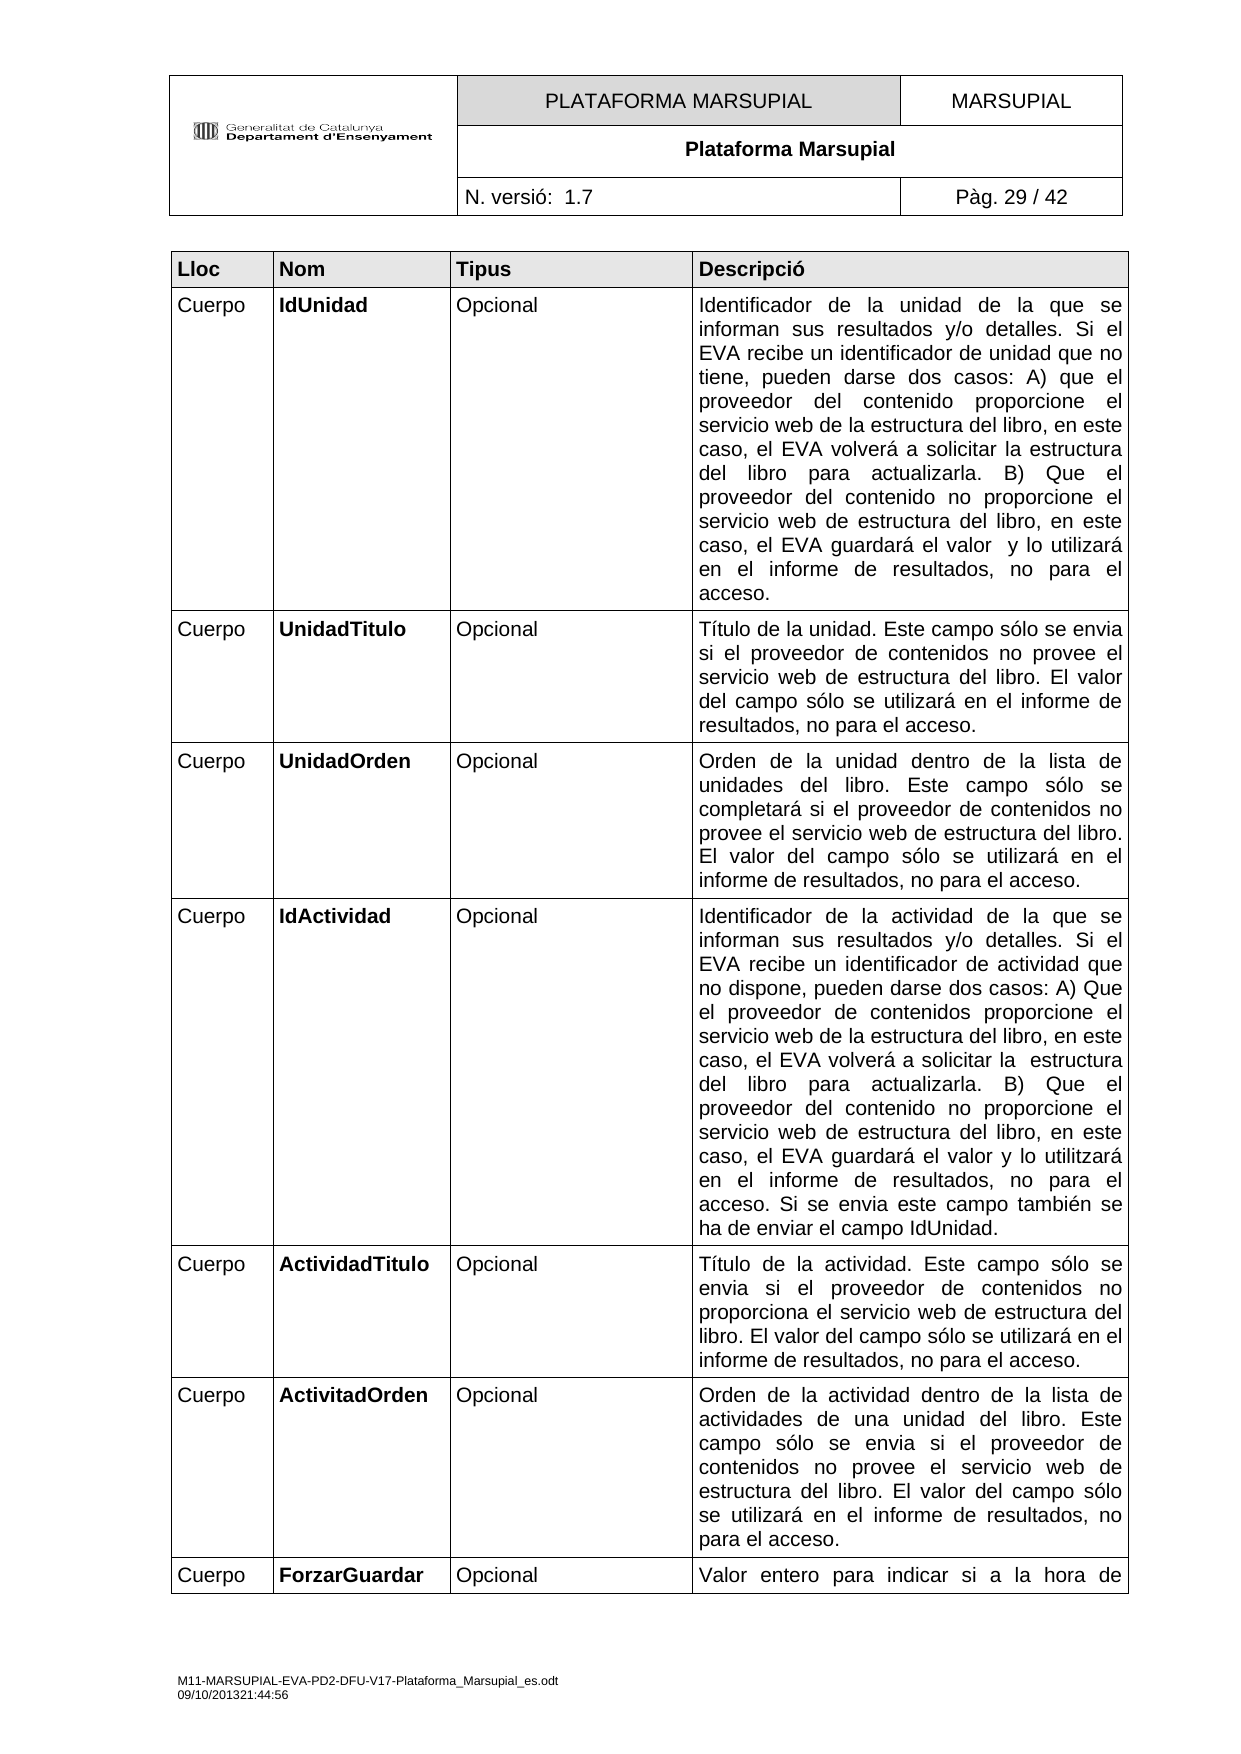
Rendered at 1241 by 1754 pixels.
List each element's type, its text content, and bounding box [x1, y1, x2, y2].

table_cell ActivitadOrden [274, 1378, 450, 1557]
table_cell Opcional [451, 1246, 692, 1377]
table_cell IdUnidad [274, 288, 450, 610]
table_cell Cuerpo [172, 899, 273, 1245]
table_cell Opcional [451, 611, 692, 742]
table_cell Opcional [451, 288, 692, 610]
table_cell Opcional [451, 1378, 692, 1557]
table_cell Identificador de la actividad de la que se informan sus resultados y/o detalles. Si el EVA recibe un identificador de actividad que no dispone, pueden darse dos casos: A) Que el proveedor de contenidos proporcione el servicio web de la estructura del libro, en este caso, el EVA volverá a solicitar la estructura del libro para actualizarla. B) Que el proveedor del contenido no proporcione el servicio web de estructura del libro, en este caso, el EVA guardará el valor y lo utilitzará en el informe de resultados, no para el acceso. Si se envia este campo también se ha de enviar el campo IdUnidad. [693, 899, 1128, 1245]
table_cell ActividadTitulo [274, 1246, 450, 1377]
table_cell Valor entero para indicar si a la hora de [693, 1558, 1128, 1593]
table_cell ForzarGuardar [274, 1558, 450, 1593]
table_cell Orden de la unidad dentro de la lista de unidades del libro. Este campo sólo se completará si el proveedor de contenidos no provee el servicio web de estructura del libro. El valor del campo sólo se utilizará en el informe de resultados, no para el acceso. [693, 743, 1128, 898]
table_cell Orden de la actividad dentro de la lista de actividades de una unidad del libro. Este campo sólo se envia si el proveedor de contenidos no provee el servicio web de estructura del libro. El valor del campo sólo se utilizará en el informe de resultados, no para el acceso. [693, 1378, 1128, 1557]
table_header Nom [274, 252, 450, 287]
table_cell UnidadTitulo [274, 611, 450, 742]
table_cell Opcional [451, 899, 692, 1245]
table_cell Título de la actividad. Este campo sólo se envia si el proveedor de contenidos no proporciona el servicio web de estructura del libro. El valor del campo sólo se utilizará en el informe de resultados, no para el acceso. [693, 1246, 1128, 1377]
table_cell Opcional [451, 1558, 692, 1593]
table_cell Cuerpo [172, 1246, 273, 1377]
table_cell Título de la unidad. Este campo sólo se envia si el proveedor de contenidos no provee el servicio web de estructura del libro. El valor del campo sólo se utilizará en el informe de resultados, no para el acceso. [693, 611, 1128, 742]
table_cell Opcional [451, 743, 692, 898]
table_cell IdActividad [274, 899, 450, 1245]
table_cell Cuerpo [172, 1558, 273, 1593]
table_cell Cuerpo [172, 1378, 273, 1557]
table_cell Cuerpo [172, 611, 273, 742]
table_cell UnidadOrden [274, 743, 450, 898]
table_cell Identificador de la unidad de la que se informan sus resultados y/o detalles. Si el EVA recibe un identificador de unidad que no tiene, pueden darse dos casos: A) que el proveedor del contenido proporcione el servicio web de la estructura del libro, en este caso, el EVA volverá a solicitar la estructura del libro para actualizarla. B) Que el proveedor del contenido no proporcione el servicio web de estructura del libro, en este caso, el EVA guardará el valor y lo utilizará en el informe de resultados, no para el acceso. [693, 288, 1128, 610]
table_cell Cuerpo [172, 288, 273, 610]
table_cell Cuerpo [172, 743, 273, 898]
table_header Descripció [693, 252, 1128, 287]
table_header Tipus [451, 252, 692, 287]
table_header Lloc [172, 252, 273, 287]
